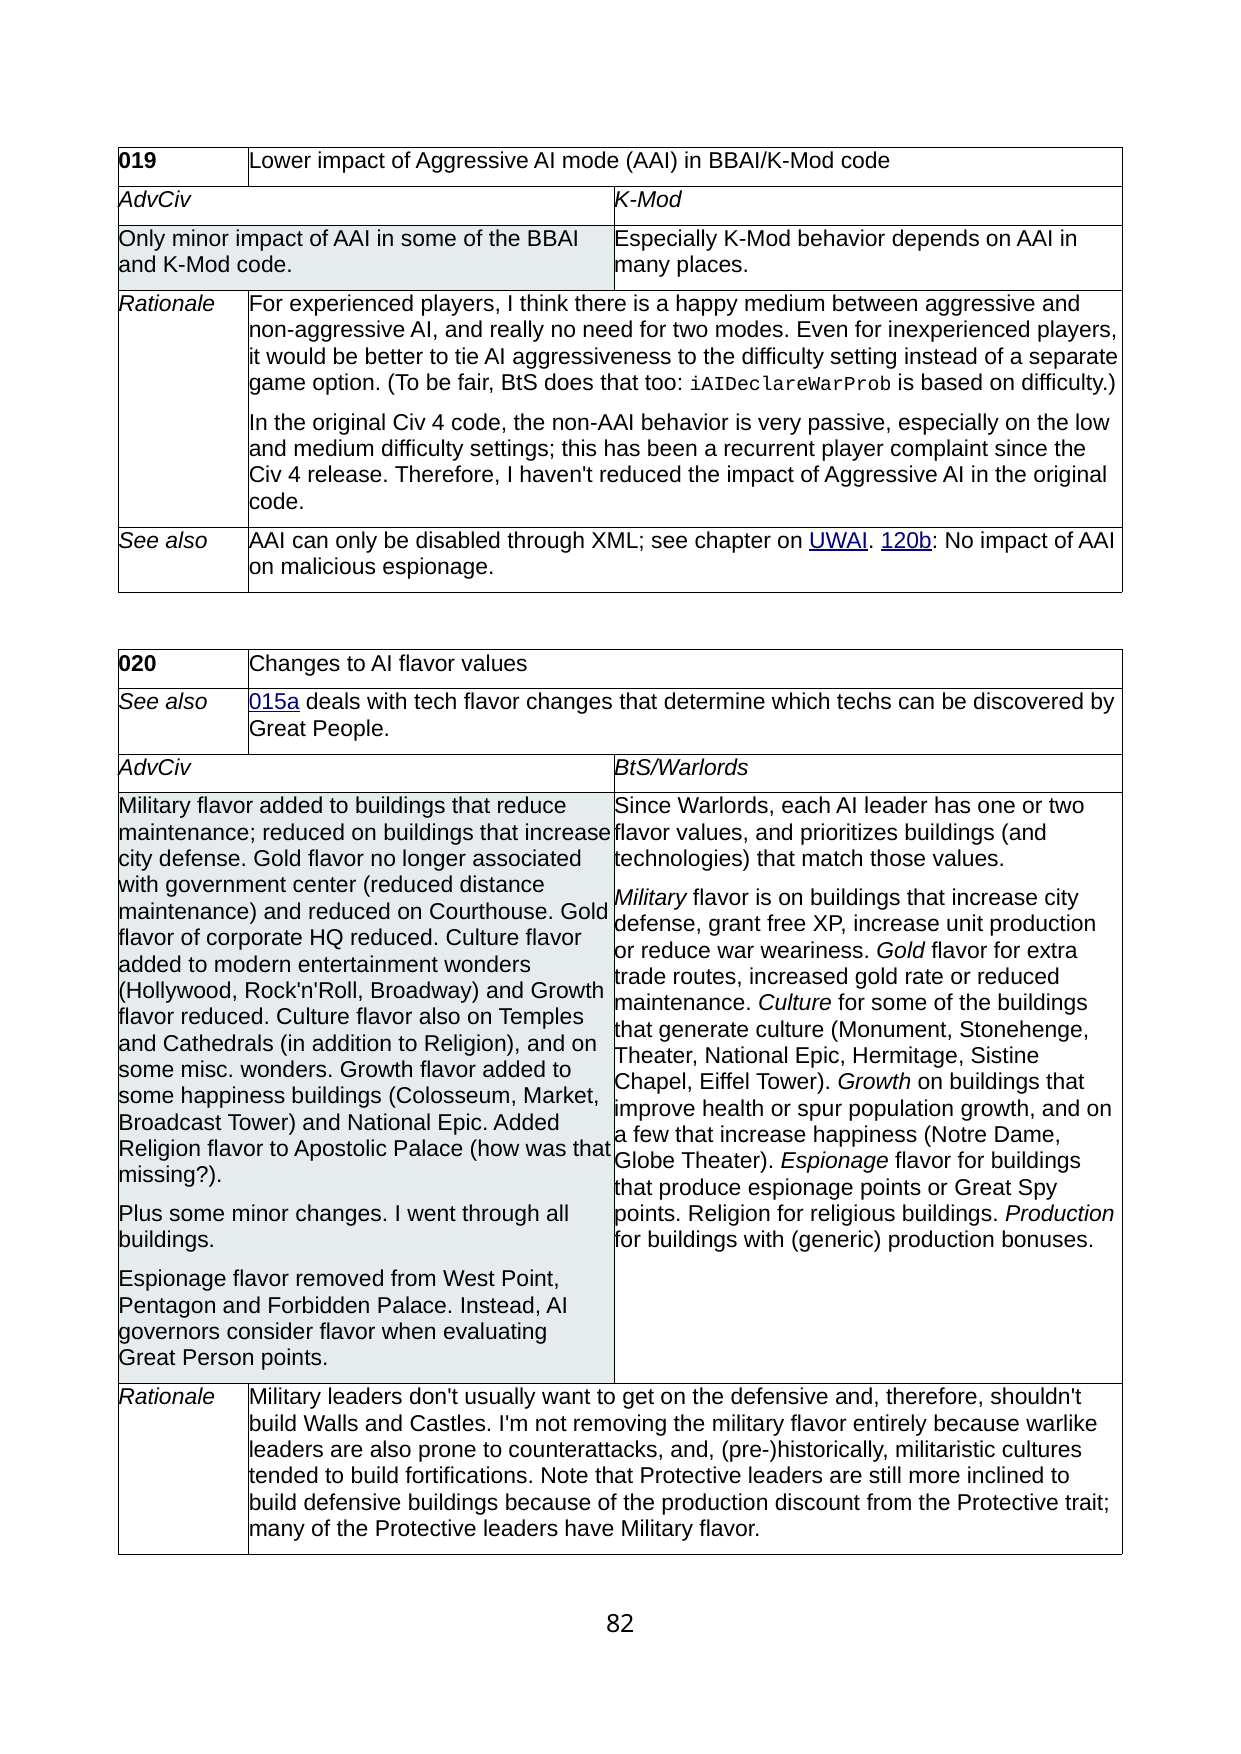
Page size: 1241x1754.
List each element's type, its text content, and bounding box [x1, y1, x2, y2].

table_cell K-Mod [615, 187, 1122, 224]
table_header Lower impact of Aggressive AI mode (AAI) in BBAI/K-Mod code [249, 148, 1122, 186]
table_cell For experienced players, I think there is a happy medium between aggressive and non-aggressive AI, and really no need for two modes. Even for inexperienced players, it would be better to tie AI aggressiveness to the difficulty setting instead of a separate game option. (To be fair, BtS does that too: iAIDeclareWarProb is based on difficulty.) In the original Civ 4 code, the non-AAI behavior is very passive, especially on the low and medium difficulty settings; this has been a recurrent player complaint since the Civ 4 release. Therefore, I haven't reduced the impact of Aggressive AI in the original code. [249, 291, 1122, 527]
table_cell AdvCiv [119, 187, 614, 224]
table_cell Since Warlords, each AI leader has one or two flavor values, and prioritizes buildings (and technologies) that match those values. Military flavor is on buildings that increase city defense, grant free XP, increase unit production or reduce war weariness. Gold flavor for extra trade routes, increased gold rate or reduced maintenance. Culture for some of the buildings that generate culture (Monument, Stonehenge, Theater, National Epic, Hermitage, Sistine Chapel, Eiffel Tower). Growth on buildings that improve health or spur population growth, and on a few that increase happiness (Notre Dame, Globe Theater). Espionage flavor for buildings that produce espionage points or Great Spy points. Religion for religious buildings. Production for buildings with (generic) production bonuses. [615, 793, 1122, 1383]
table_cell Rationale [119, 291, 248, 527]
table_header 019 [119, 148, 248, 186]
table_cell Military leaders don't usually want to get on the defensive and, therefore, shouldn't build Walls and Castles. I'm not removing the military flavor entirely because warlike leaders are also prone to counterattacks, and, (pre-)historically, militaristic cultures tended to build fortifications. Note that Protective leaders are still more inclined to build defensive buildings because of the production discount from the Protective trait; many of the Protective leaders have Military flavor. [249, 1384, 1122, 1554]
table_cell See also [119, 689, 248, 753]
table_cell AdvCiv [119, 755, 614, 792]
table_cell Rationale [119, 1384, 248, 1554]
table_cell Only minor impact of AAI in some of the BBAI and K-Mod code. [119, 226, 614, 290]
table_header Changes to AI flavor values [249, 650, 1122, 688]
table_header 020 [119, 650, 248, 688]
table_cell See also [119, 528, 248, 592]
table_cell AAI can only be disabled through XML; see chapter on UWAI. 120b: No impact of AAI on malicious espionage. [249, 528, 1122, 592]
table_cell Military flavor added to buildings that reduce maintenance; reduced on buildings that increase city defense. Gold flavor no longer associated with government center (reduced distance maintenance) and reduced on Courthouse. Gold flavor of corporate HQ reduced. Culture flavor added to modern entertainment wonders (Hollywood, Rock'n'Roll, Broadway) and Growth flavor reduced. Culture flavor also on Temples and Cathedrals (in addition to Religion), and on some misc. wonders. Growth flavor added to some happiness buildings (Colosseum, Market, Broadcast Tower) and National Epic. Added Religion flavor to Apostolic Palace (how was that missing?). Plus some minor changes. I went through all buildings. Espionage flavor removed from West Point, Pentagon and Forbidden Palace. Instead, AI governors consider flavor when evaluating Great Person points. [119, 793, 614, 1383]
table_cell Especially K-Mod behavior depends on AAI in many places. [615, 226, 1122, 290]
table_cell 015a deals with tech flavor changes that determine which techs can be discovered by Great People. [249, 689, 1122, 753]
table_cell BtS/Warlords [615, 755, 1122, 792]
